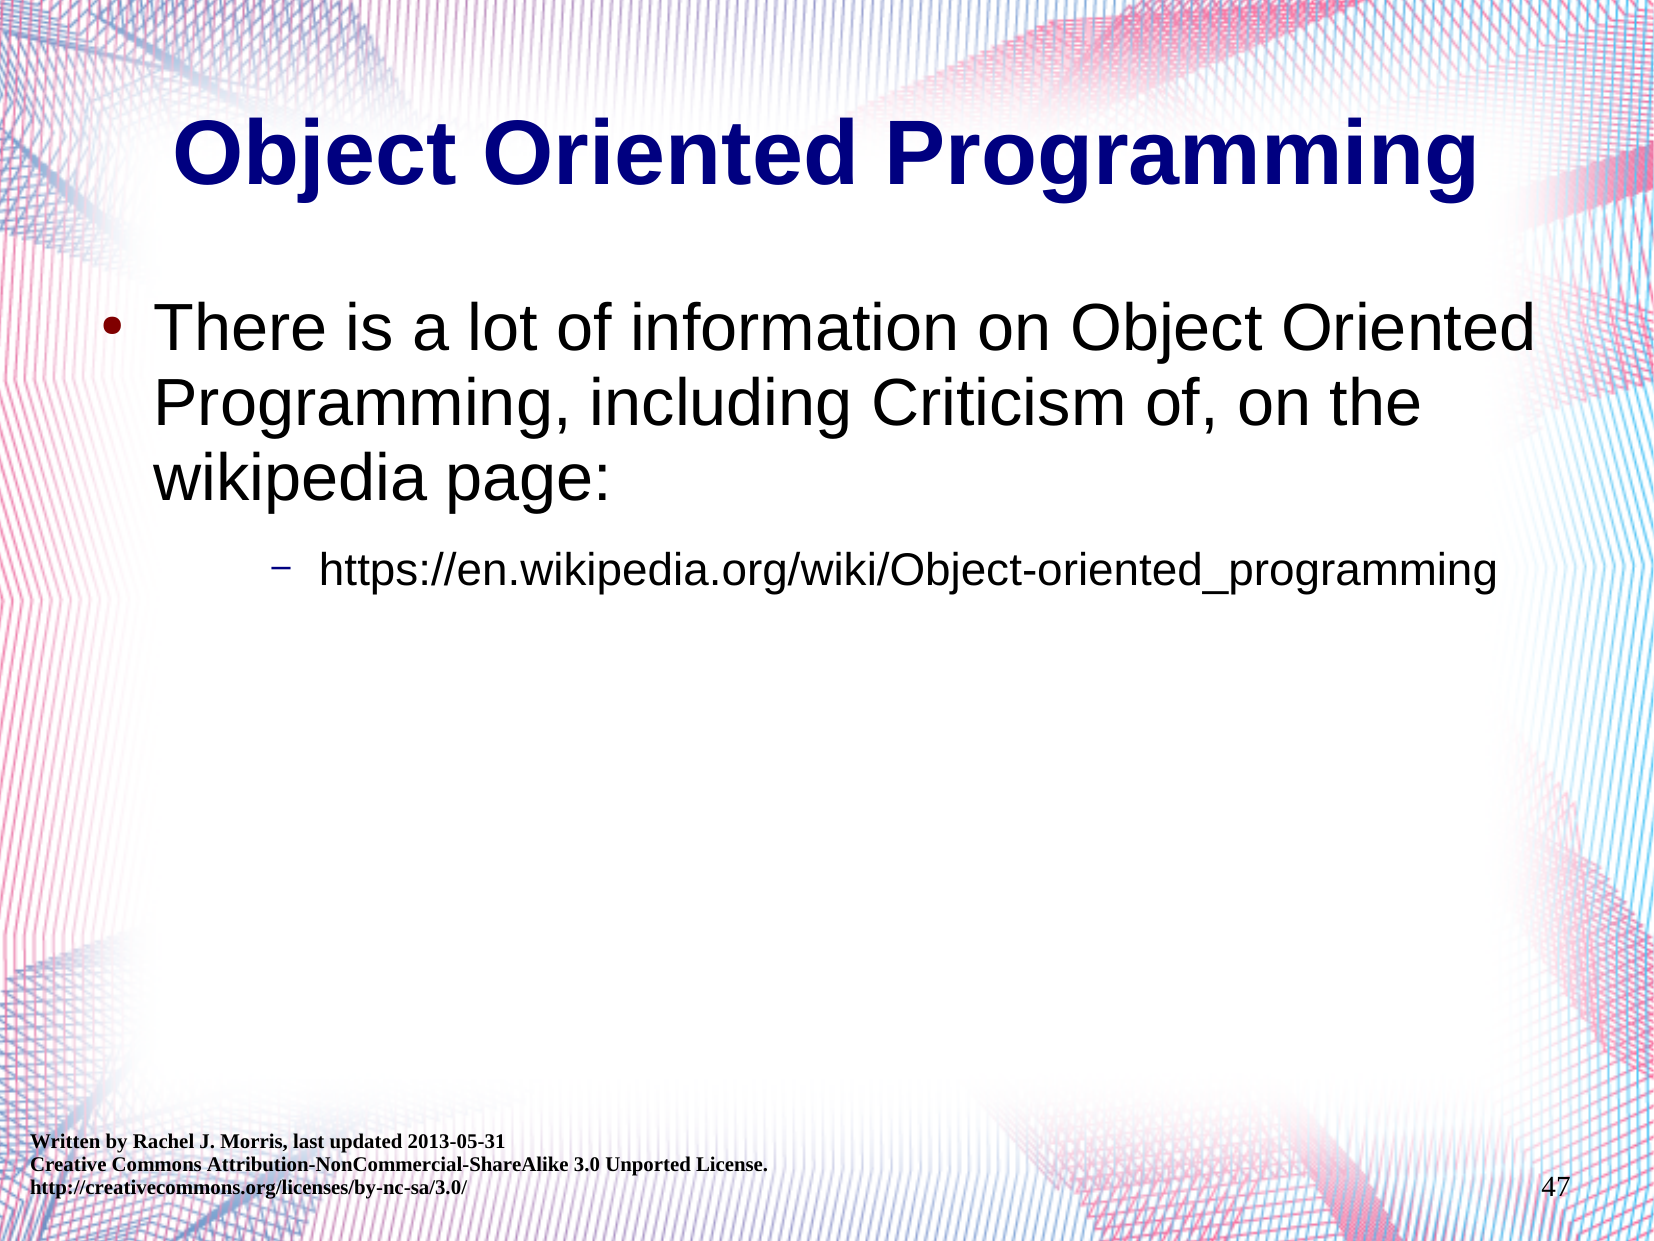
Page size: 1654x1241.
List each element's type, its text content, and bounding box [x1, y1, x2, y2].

picture [0, 0, 1654, 1241]
title Object Oriented Programming [82, 49, 1571, 257]
list There is a lot of information on Object Oriented Programming, including Criticism of, on the wikipedia page: https://en.wikipedia.org/wiki/Object-oriented_programming [82, 290, 1571, 1010]
